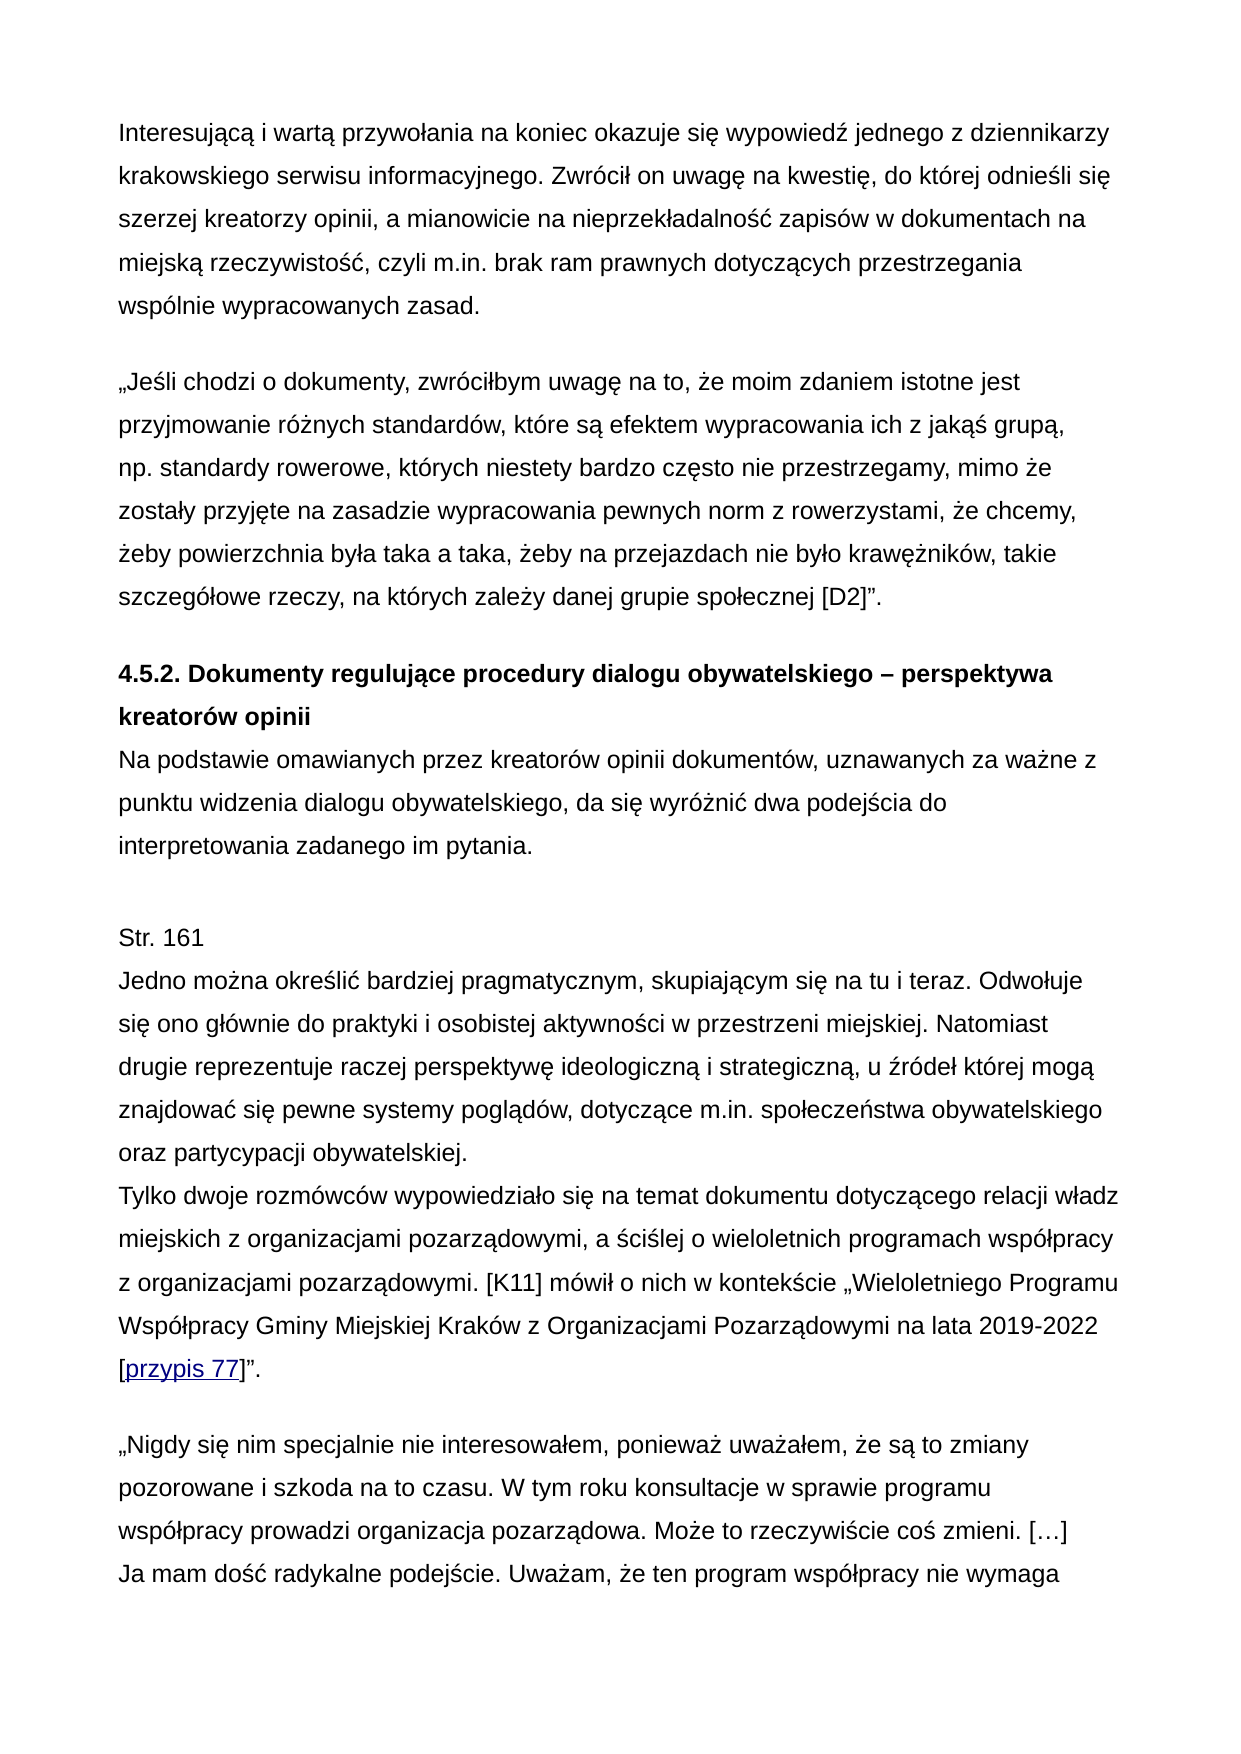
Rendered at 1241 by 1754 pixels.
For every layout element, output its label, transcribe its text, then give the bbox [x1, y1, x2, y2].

text Tylko dwoje rozmówców wypowiedziało się na temat dokumentu dotyczącego relacji władz miejskich z organizacjami pozarządowymi, a ściślej o wieloletnich programach współpracy z organizacjami pozarządowymi. [K11] mówił o nich w kontekście „Wieloletniego Programu Współpracy Gminy Miejskiej Kraków z Organizacjami Pozarządowymi na lata 2019-2022 [przypis 77]”. [118, 1181, 1122, 1383]
text Na podstawie omawianych przez kreatorów opinii dokumentów, uznawanych za ważne z punktu widzenia dialogu obywatelskiego, da się wyróżnić dwa podejścia do interpretowania zadanego im pytania. [118, 745, 1122, 860]
text Interesującą i wartą przywołania na koniec okazuje się wypowiedź jednego z dziennikarzy krakowskiego serwisu informacyjnego. Zwrócił on uwagę na kwestię, do której odnieśli się szerzej kreatorzy opinii, a mianowicie na nieprzekładalność zapisów w dokumentach na miejską rzeczywistość, czyli m.in. brak ram prawnych dotyczących przestrzegania wspólnie wypracowanych zasad. [118, 118, 1122, 319]
text „Jeśli chodzi o dokumenty, zwróciłbym uwagę na to, że moim zdaniem istotne jest przyjmowanie różnych standardów, które są efektem wypracowania ich z jakąś grupą, np. standardy rowerowe, których niestety bardzo często nie przestrzegamy, mimo że zostały przyjęte na zasadzie wypracowania pewnych norm z rowerzystami, że chcemy, żeby powierzchnia była taka a taka, żeby na przejazdach nie było krawężników, takie szczegółowe rzeczy, na których zależy danej grupie społecznej [D2]”. [118, 334, 1122, 644]
text Jedno można określić bardziej pragmatycznym, skupiającym się na tu i teraz. Odwołuje się ono głównie do praktyki i osobistej aktywności w przestrzeni miejskiej. Natomiast drugie reprezentuje raczej perspektywę ideologiczną i strategiczną, u źródeł której mogą znajdować się pewne systemy poglądów, dotyczące m.in. społeczeństwa obywatelskiego oraz partycypacji obywatelskiej. [118, 966, 1122, 1167]
subtitle 4.5.2. Dokumenty regulujące procedury dialogu obywatelskiego – perspektywa kreatorów opinii [118, 658, 1122, 730]
text Str. 161 [118, 923, 1122, 951]
text „Nigdy się nim specjalnie nie interesowałem, ponieważ uważałem, że są to zmiany pozorowane i szkoda na to czasu. W tym roku konsultacje w sprawie programu współpracy prowadzi organizacja pozarządowa. Może to rzeczywiście coś zmieni. […] Ja mam dość radykalne podejście. Uważam, że ten program współpracy nie wymaga [118, 1397, 1122, 1621]
